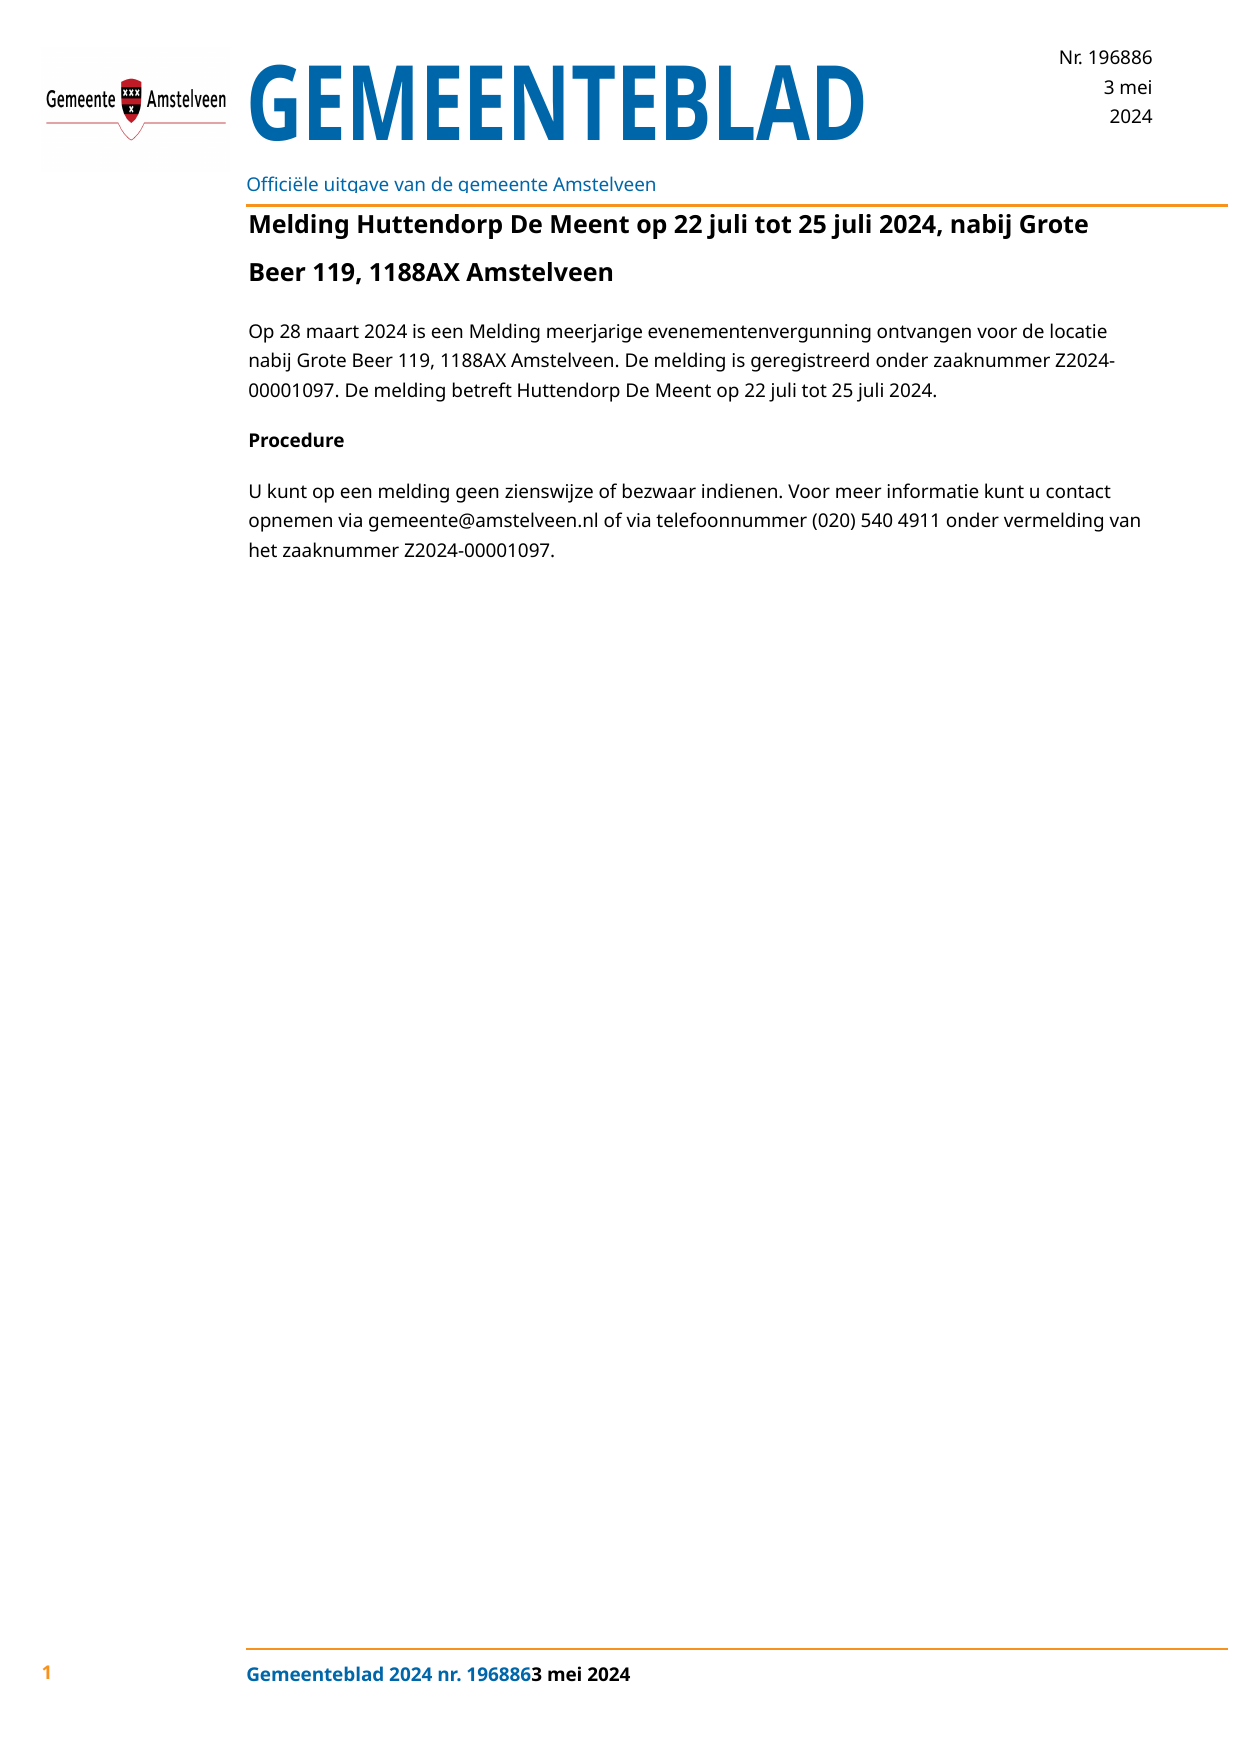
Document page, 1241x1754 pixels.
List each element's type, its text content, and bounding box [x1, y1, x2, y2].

text Procedure [248, 427, 1152, 453]
text U kunt op een melding geen zienswijze of bezwaar indienen. Voor meer informatie kunt u contact opnemen via gemeente@amstelveen.nl of via telefoonnummer (020) 540 4911 onder vermelding van het zaaknummer Z2024-00001097. [248, 478, 1152, 563]
picture [41, 47, 231, 172]
text Melding Huttendorp De Meent op 22 juli tot 25 juli 2024, nabij Grote Beer 119, 1188AX Amstelveen [248, 207, 1152, 288]
text Op 28 maart 2024 is een Melding meerjarige evenementenvergunning ontvangen voor de locatie nabij Grote Beer 119, 1188AX Amstelveen. De melding is geregistreerd onder zaaknummer Z2024-00001097. De melding betreft Huttendorp De Meent op 22 juli tot 25 juli 2024. [248, 318, 1152, 403]
